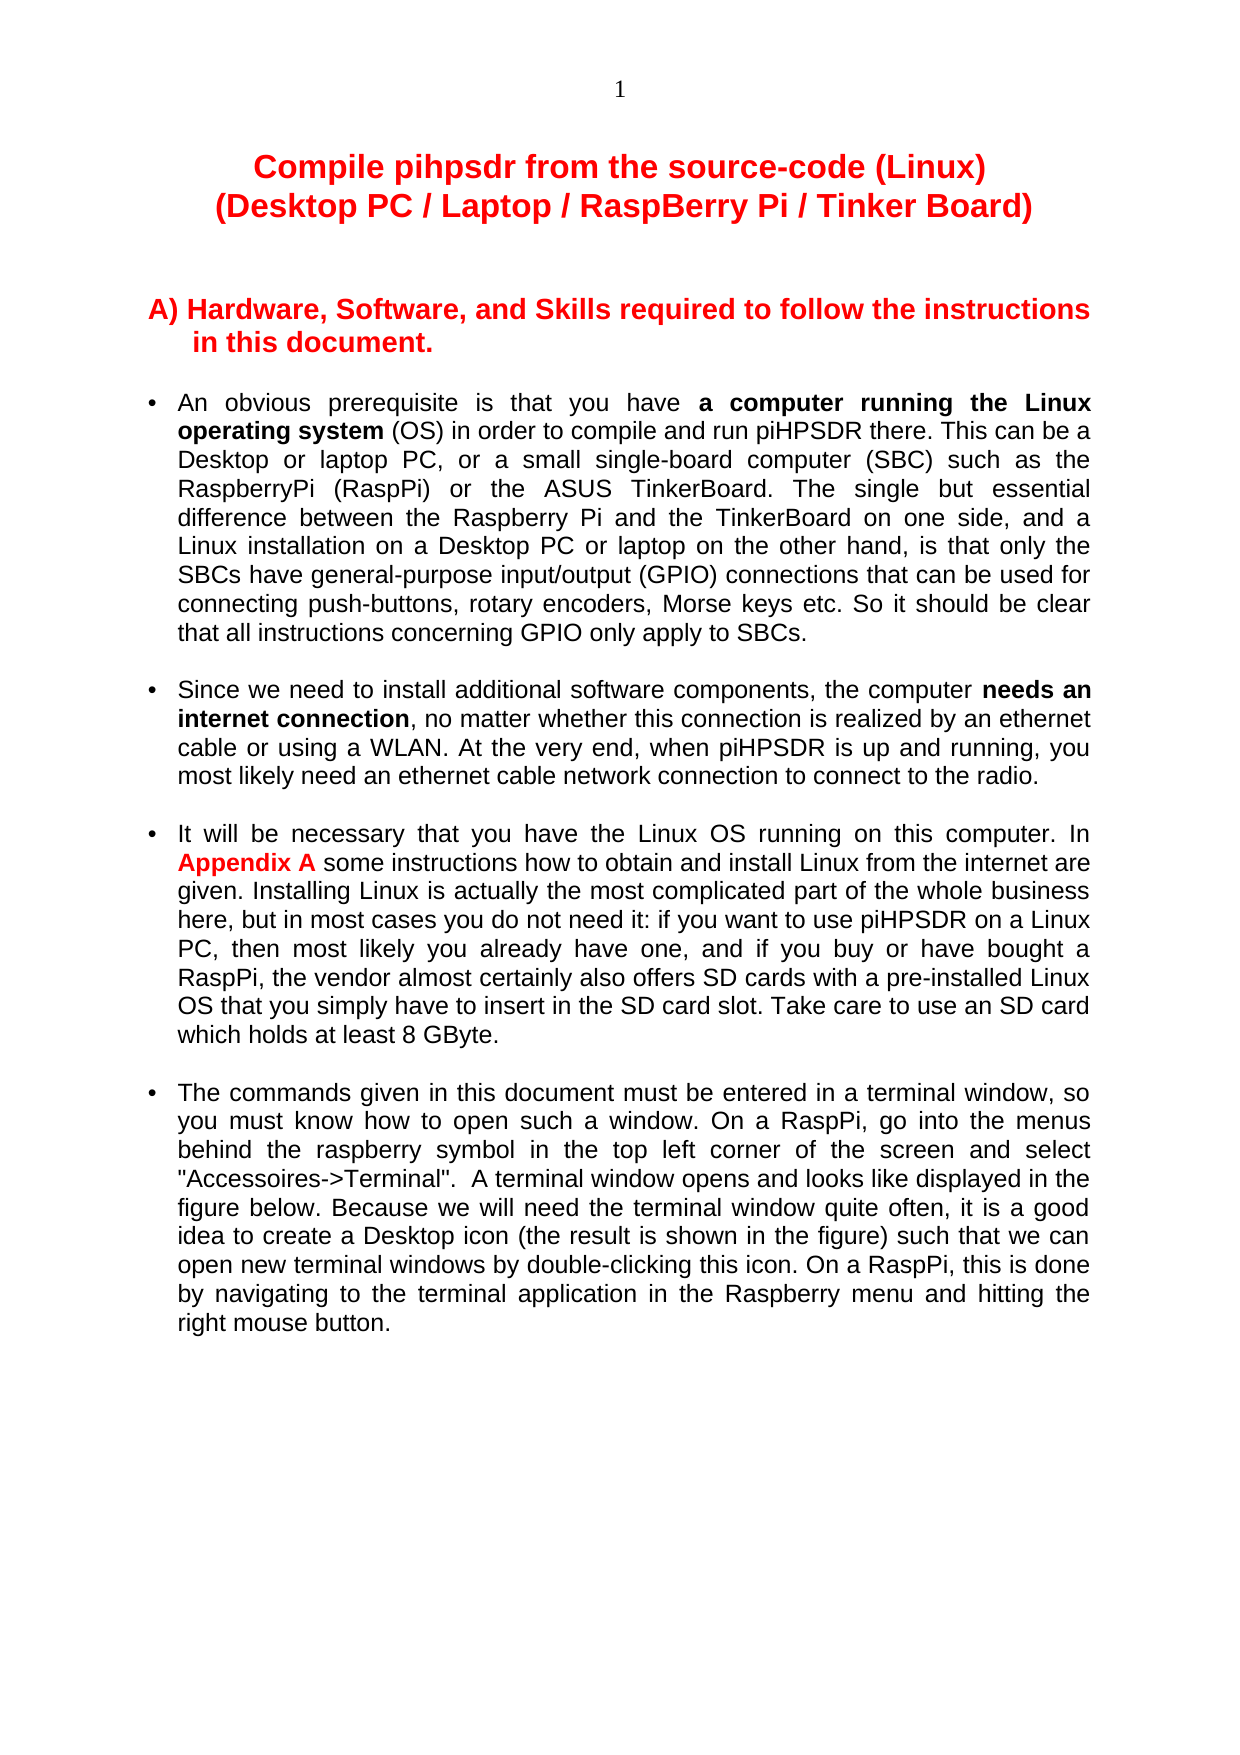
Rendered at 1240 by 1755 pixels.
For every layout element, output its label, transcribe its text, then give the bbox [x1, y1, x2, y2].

text Compile pihpsdr from the source-code (Linux) [148, 148, 1092, 186]
text • An obvious prerequisite is that you have a computer running the Linux operating system (OS) in order to compile and run piHPSDR there. This can be a Desktop or laptop PC, or a small single-board computer (SBC) such as the RaspberryPi (RaspPi) or the ASUS TinkerBoard. The single but essential difference between the Raspberry Pi and the TinkerBoard on one side, and a Linux installation on a Desktop PC or laptop on the other hand, is that only the SBCs have general-purpose input/output (GPIO) connections that can be used for connecting push-buttons, rotary encoders, Morse keys etc. So it should be clear that all instructions concerning GPIO only apply to SBCs. [148, 387, 1092, 646]
text A) Hardware, Software, and Skills required to follow the instructions in this document. [148, 292, 1092, 359]
text • The commands given in this document must be entered in a terminal window, so you must know how to open such a window. On a RaspPi, go into the menus behind the raspberry symbol in the top left corner of the screen and select "Accessoires->Terminal". A terminal window opens and looks like displayed in the figure below. Because we will need the terminal window quite often, it is a good idea to create a Desktop icon (the result is shown in the figure) such that we can open new terminal windows by double-clicking this icon. On a RaspPi, this is done by navigating to the terminal application in the Raspberry menu and hitting the right mouse button. [148, 1077, 1092, 1336]
text • It will be necessary that you have the Linux OS running on this computer. In Appendix A some instructions how to obtain and install Linux from the internet are given. Installing Linux is actually the most complicated part of the whole business here, but in most cases you do not need it: if you want to use piHPSDR on a Linux PC, then most likely you already have one, and if you buy or have bought a RaspPi, the vendor almost certainly also offers SD cards with a pre-installed Linux OS that you simply have to insert in the SD card slot. Take care to use an SD card which holds at least 8 GByte. [148, 819, 1092, 1049]
text • Since we need to install additional software components, the computer needs an internet connection, no matter whether this connection is realized by an ethernet cable or using a WLAN. At the very end, when piHPSDR is up and running, you most likely need an ethernet cable network connection to connect to the radio. [148, 675, 1092, 790]
text (Desktop PC / Laptop / RaspBerry Pi / Tinker Board) [148, 186, 1092, 224]
